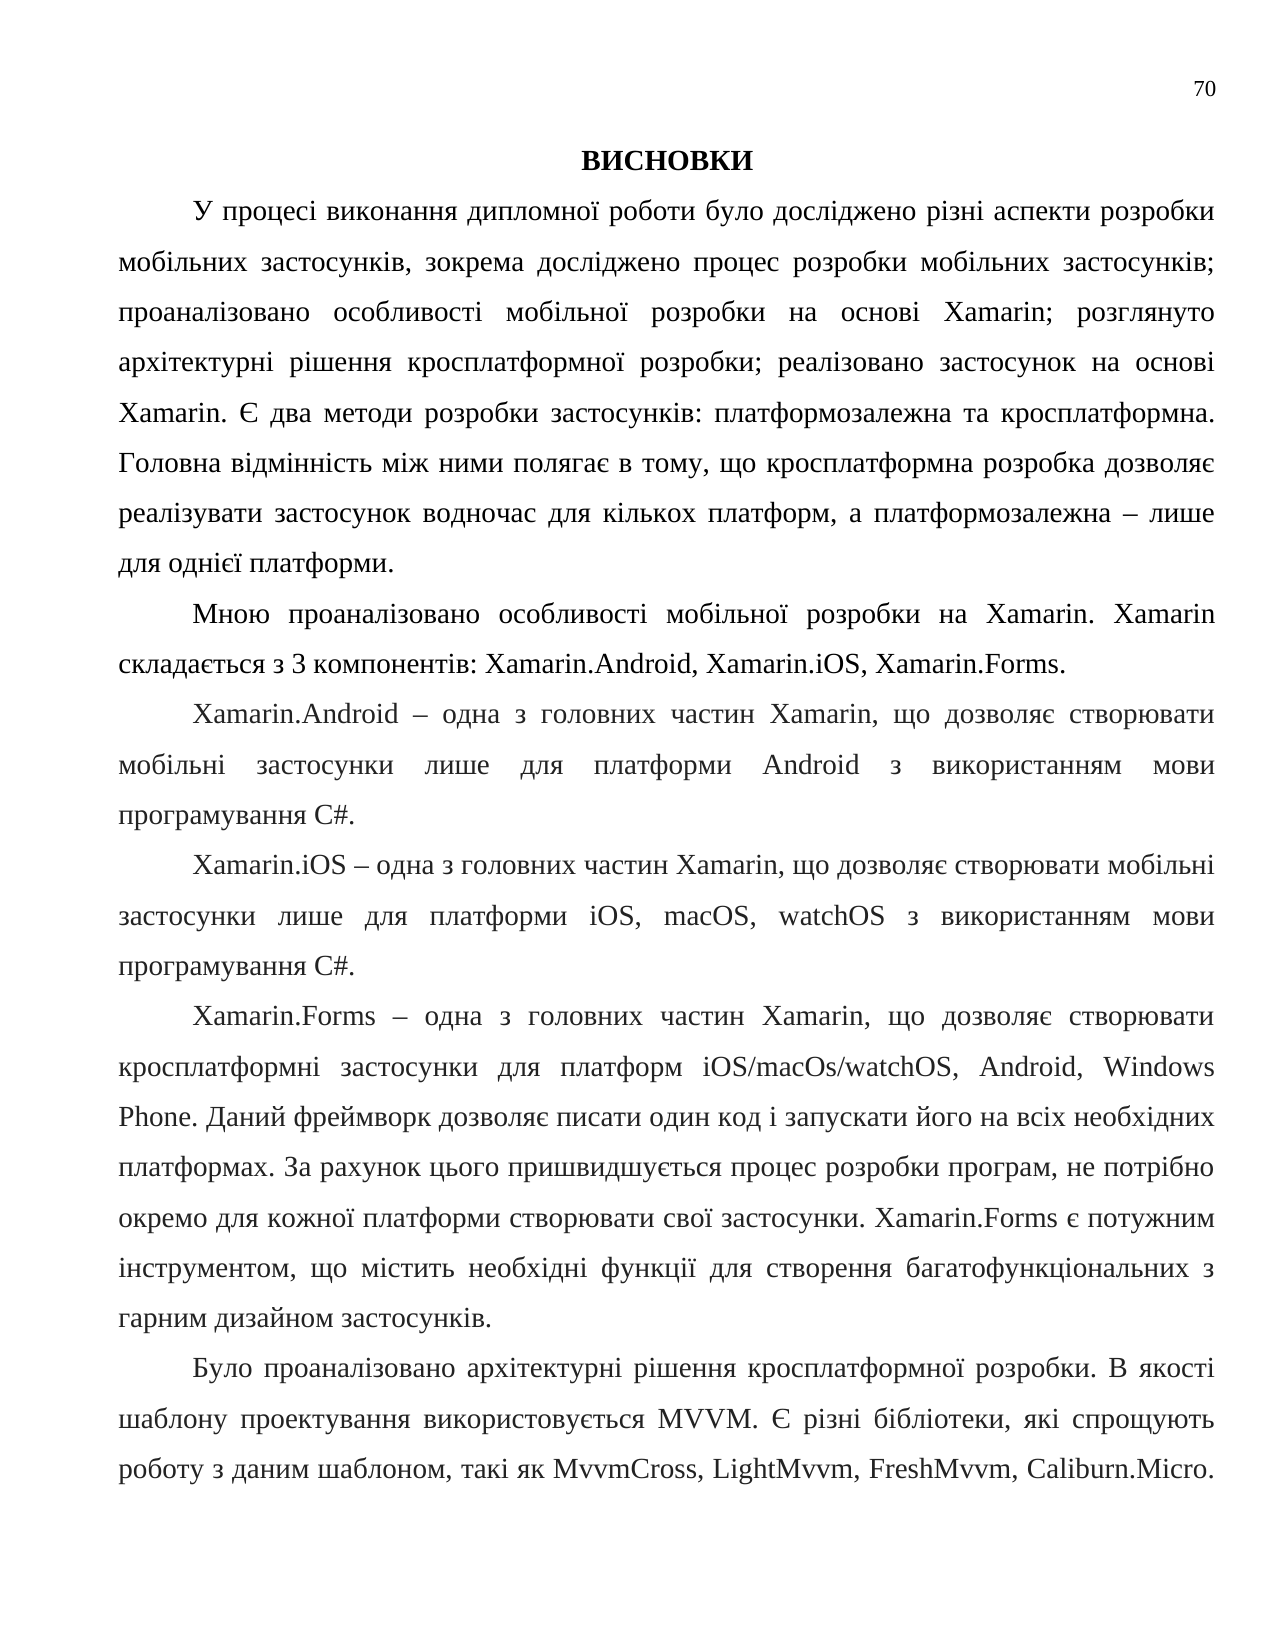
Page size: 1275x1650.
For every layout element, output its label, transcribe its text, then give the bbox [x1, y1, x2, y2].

text Було проаналізовано архітектурні рішення кросплатформної розробки. В якості шаблону проектування використовується MVVM. Є різні бібліотеки, які спрощують роботу з даним шаблоном, такі як MvvmCross, LightMvvm, FreshMvvm, Caliburn.Micro. [118, 1351, 1216, 1485]
text Xamarin.Forms – одна з головних частин Xamarin, що дозволяє створювати кросплатформні застосунки для платформ iOS/macOs/watchOS, Android, Windows Phone. Даний фреймворк дозволяє писати один код і запускати його на всіх необхідних платформах. За рахунок цього пришвидшується процес розробки програм, не потрібно окремо для кожної платформи створювати свої застосунки. Xamarin.Forms є потужним інструментом, що містить необхідні функції для створення багатофункціональних з гарним дизайном застосунків. [118, 998, 1216, 1334]
text Xamarin.iOS – одна з головних частин Xamarin, що дозволяє створювати мобільні застосунки лише для платформи iOS, macOS, watchOS з використанням мови програмування C#. [118, 847, 1216, 982]
text Xamarin.Android – одна з головних частин Xamarin, що дозволяє створювати мобільні застосунки лише для платформи Android з використанням мови програмування C#. [118, 697, 1216, 831]
text Мною проаналізовано особливості мобільної розробки на Xamarin. Xamarin складається з 3 компонентів: Xamarin.Android, Xamarin.iOS, Xamarin.Forms. [118, 596, 1216, 680]
text У процесі виконання дипломної роботи було досліджено різні аспекти розробки мобільних застосунків, зокрема досліджено процес розробки мобільних застосунків; проаналізовано особливості мобільної розробки на основі Xamarin; розглянуто архітектурні рішення кросплатформної розробки; реалізовано застосунок на основі Xamarin. Є два методи розробки застосунків: платформозалежна та кросплатформна. Головна відмінність між ними полягає в тому, що кросплатформна розробка дозволяє реалізувати застосунок водночас для кількох платформ, а платформозалежна – лише для однієї платформи. [118, 193, 1216, 579]
subtitle ВИСНОВКИ [118, 143, 1216, 177]
